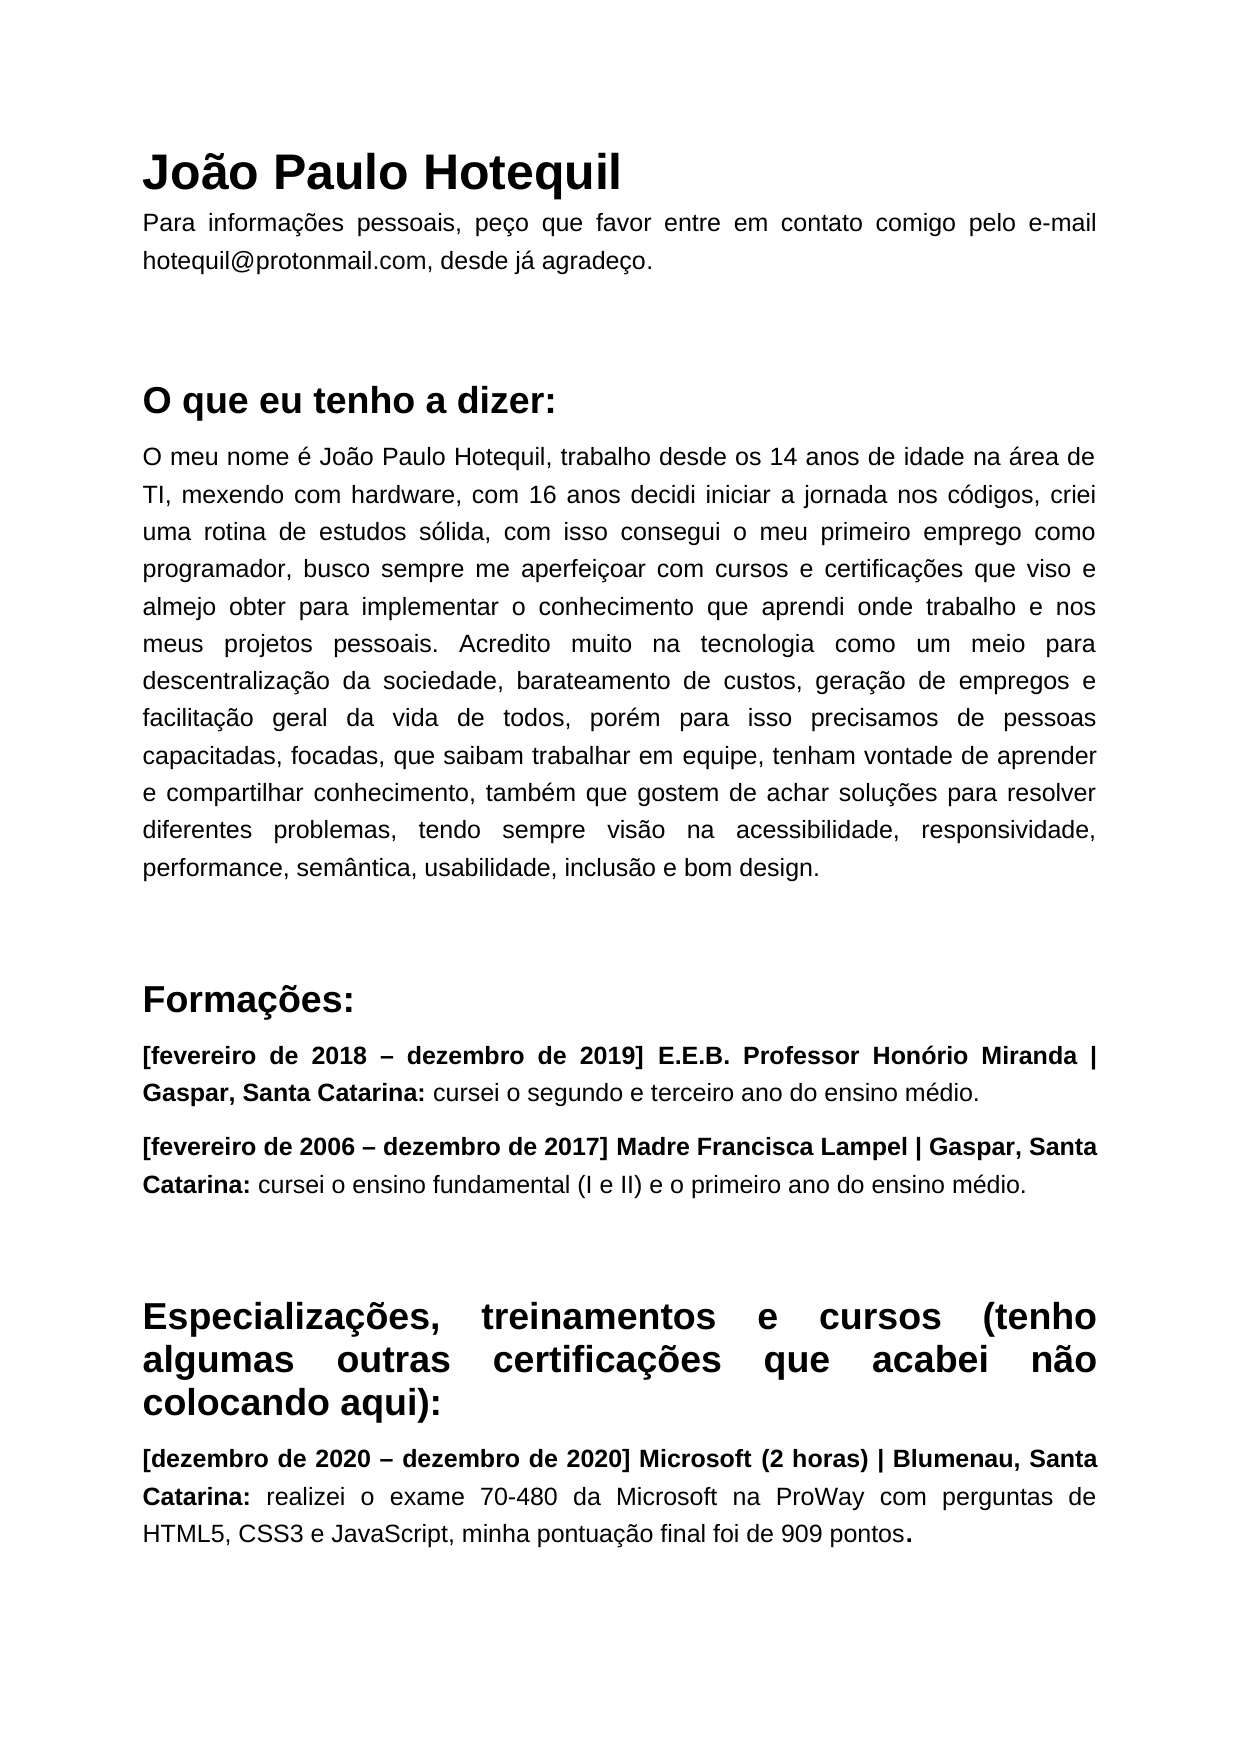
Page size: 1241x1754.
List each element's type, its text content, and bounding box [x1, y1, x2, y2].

text [dezembro de 2020 – dezembro de 2020] Microsoft (2 horas) | Blumenau, Santa Catarina: realizei o exame 70-480 da Microsoft na ProWay com perguntas de HTML5, CSS3 e JavaScript, minha pontuação final foi de 909 pontos. [142, 1444, 1098, 1548]
subtitle O que eu tenho a dizer: [142, 378, 1098, 421]
title João Paulo Hotequil [142, 142, 1098, 200]
text [fevereiro de 2018 – dezembro de 2019] E.E.B. Professor Honório Miranda | Gaspar, Santa Catarina: cursei o segundo e terceiro ano do ensino médio. [142, 1041, 1098, 1107]
text [fevereiro de 2006 – dezembro de 2017] Madre Francisca Lampel | Gaspar, Santa Catarina: cursei o ensino fundamental (I e II) e o primeiro ano do ensino médio. [142, 1132, 1098, 1198]
text O meu nome é João Paulo Hotequil, trabalho desde os 14 anos de idade na área de TI, mexendo com hardware, com 16 anos decidi iniciar a jornada nos códigos, criei uma rotina de estudos sólida, com isso consegui o meu primeiro emprego como programador, busco sempre me aperfeiçoar com cursos e certificações que viso e almejo obter para implementar o conhecimento que aprendi onde trabalho e nos meus projetos pessoais. Acredito muito na tecnologia como um meio para descentralização da sociedade, barateamento de custos, geração de empregos e facilitação geral da vida de todos, porém para isso precisamos de pessoas capacitadas, focadas, que saibam trabalhar em equipe, tenham vontade de aprender e compartilhar conhecimento, também que gostem de achar soluções para resolver diferentes problemas, tendo sempre visão na acessibilidade, responsividade, performance, semântica, usabilidade, inclusão e bom design. [142, 442, 1098, 881]
subtitle Especializações, treinamentos e cursos (tenho algumas outras certificações que acabei não colocando aqui): [142, 1294, 1098, 1423]
subtitle Formações: [142, 977, 1098, 1020]
subtitle Para informações pessoais, peço que favor entre em contato comigo pelo e-mail hotequil@protonmail.com, desde já agradeço. [142, 208, 1098, 274]
